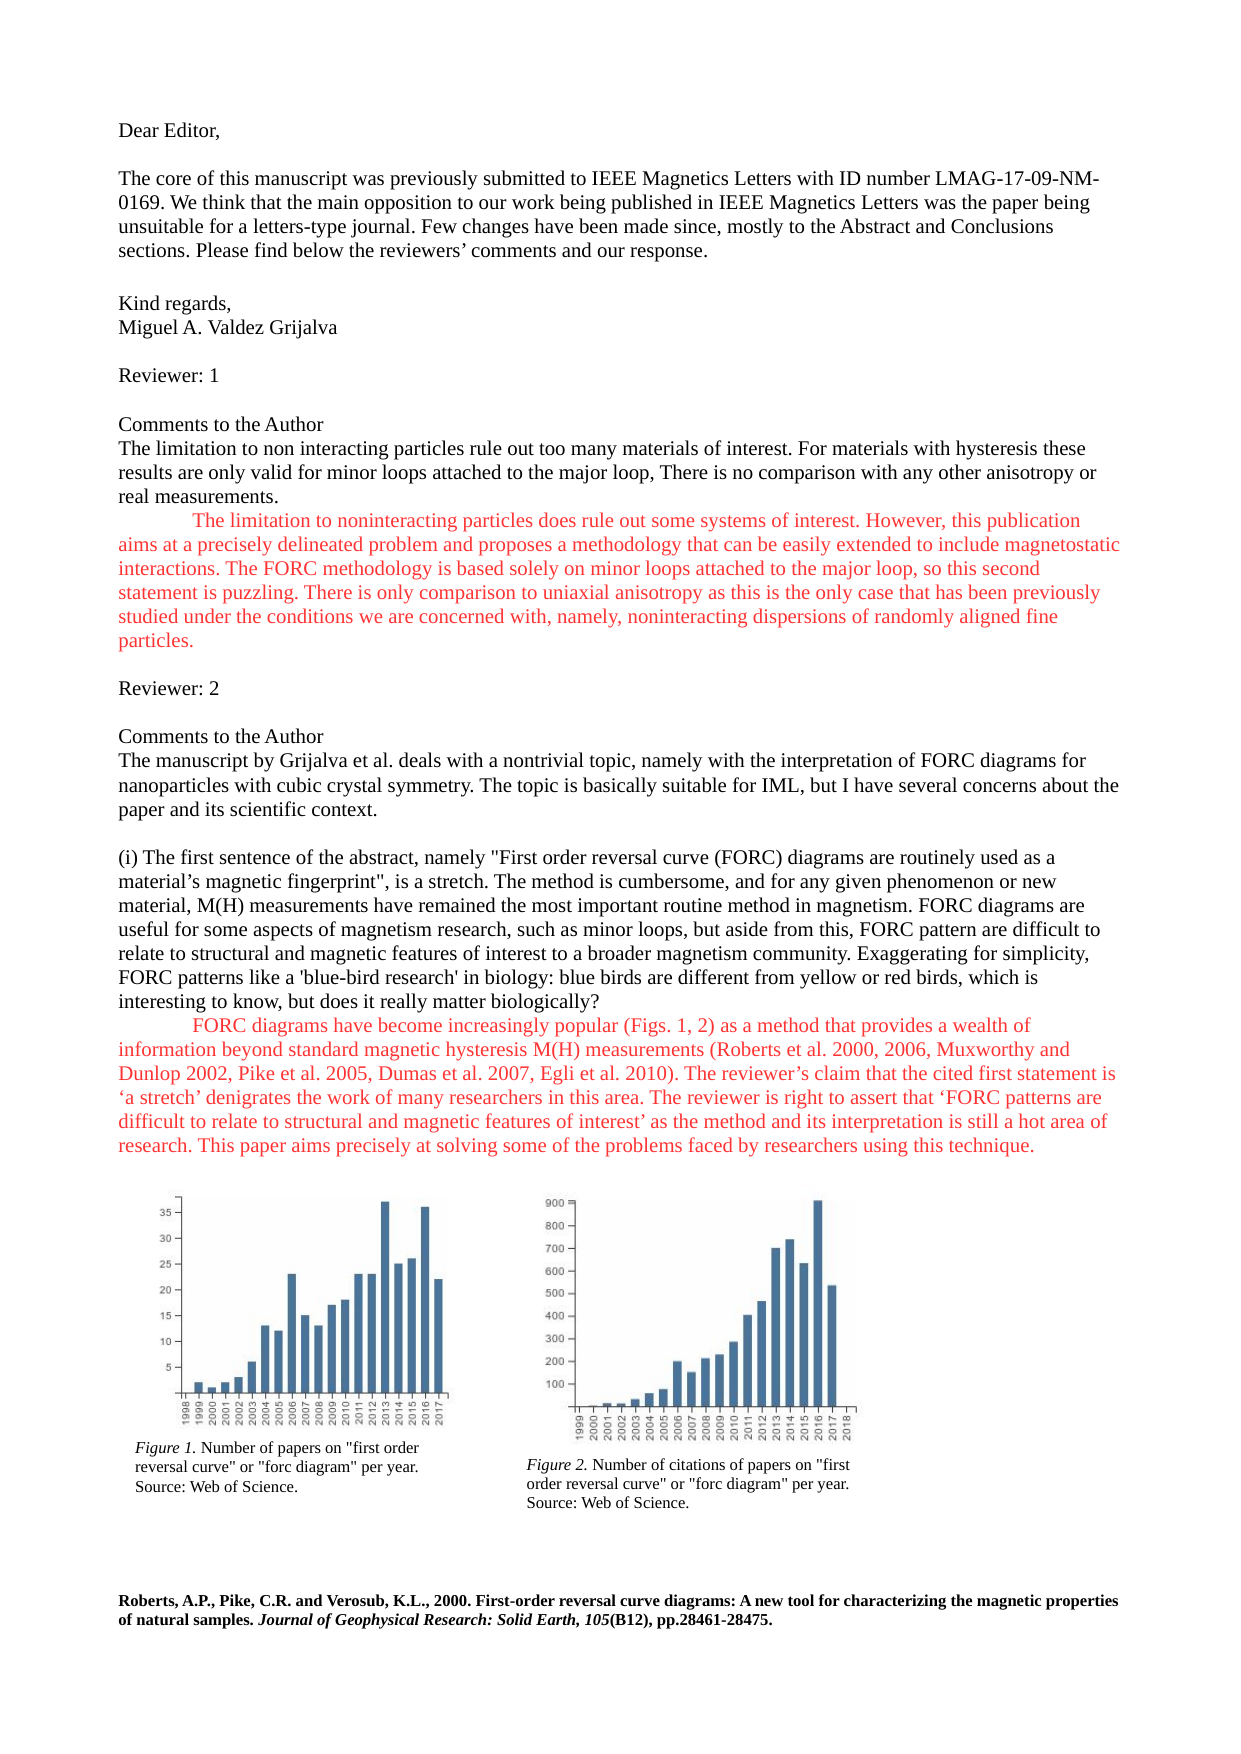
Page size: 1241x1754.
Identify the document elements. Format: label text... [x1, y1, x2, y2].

text The core of this manuscript was previously submitted to IEEE Magnetics Letters with ID number LMAG-17-09-NM-0169. We think that the main opposition to our work being published in IEEE Magnetics Letters was the paper being unsuitable for a letters-type journal. Few changes have been made since, mostly to the Abstract and Conclusions sections. Please find below the reviewers’ comments and our response. [118, 166, 1122, 262]
text FORC diagrams have become increasingly popular (Figs. 1, 2) as a method that provides a wealth of information beyond standard magnetic hysteresis M(H) measurements (Roberts et al. 2000, 2006, Muxworthy and Dunlop 2002, Pike et al. 2005, Dumas et al. 2007, Egli et al. 2010). The reviewer’s claim that the cited first statement is ‘a stretch’ denigrates the work of many researchers in this area. The reviewer is right to assert that ‘FORC patterns are difficult to relate to structural and magnetic features of interest’ as the method and its interpretation is still a hot area of research. This paper aims precisely at solving some of the problems faced by researchers using this technique. [118, 1013, 1122, 1157]
text Dear Editor, [118, 118, 1122, 142]
text Reviewer: 1 Comments to the Author The limitation to non interacting particles rule out too many materials of interest. For materials with hysteresis these results are only valid for minor loops attached to the major loop, There is no comparison with any other anisotropy or real measurements. The limitation to noninteracting particles does rule out some systems of interest. However, this publication aims at a precisely delineated problem and proposes a methodology that can be easily extended to include magnetostatic interactions. The FORC methodology is based solely on minor loops attached to the major loop, so this second statement is puzzling. There is only comparison to uniaxial anisotropy as this is the only case that has been previously studied under the conditions we are concerned with, namely, noninteracting dispersions of randomly aligned fine particles. [118, 363, 1122, 652]
text Figure 1. Number of papers on "first order reversal curve" or "forc diagram" per year. Source: Web of Science. [135, 1439, 463, 1496]
text Roberts, A.P., Pike, C.R. and Verosub, K.L., 2000. First‐order reversal curve diagrams: A new tool for characterizing the magnetic properties of natural samples. Journal of Geophysical Research: Solid Earth, 105(B12), pp.28461-28475. [118, 1591, 1122, 1629]
picture [526, 1184, 872, 1455]
picture [135, 1182, 463, 1439]
text Kind regards, [118, 291, 1122, 315]
text Figure 2. Number of citations of papers on "first order reversal curve" or "forc diagram" per year. Source: Web of Science. [526, 1185, 876, 1512]
text Reviewer: 2 Comments to the Author The manuscript by Grijalva et al. deals with a nontrivial topic, namely with the interpretation of FORC diagrams for nanoparticles with cubic crystal symmetry. The topic is basically suitable for IML, but I have several concerns about the paper and its scientific context. (i) The first sentence of the abstract, namely "First order reversal curve (FORC) diagrams are routinely used as a material’s magnetic fingerprint", is a stretch. The method is cumbersome, and for any given phenomenon or new material, M(H) measurements have remained the most important routine method in magnetism. FORC diagrams are useful for some aspects of magnetism research, such as minor loops, but aside from this, FORC pattern are difficult to relate to structural and magnetic features of interest to a broader magnetism community. Exaggerating for simplicity, FORC patterns like a 'blue-bird research' in biology: blue birds are different from yellow or red birds, which is interesting to know, but does it really matter biologically? [118, 676, 1122, 1013]
text Miguel A. Valdez Grijalva [118, 315, 1122, 339]
